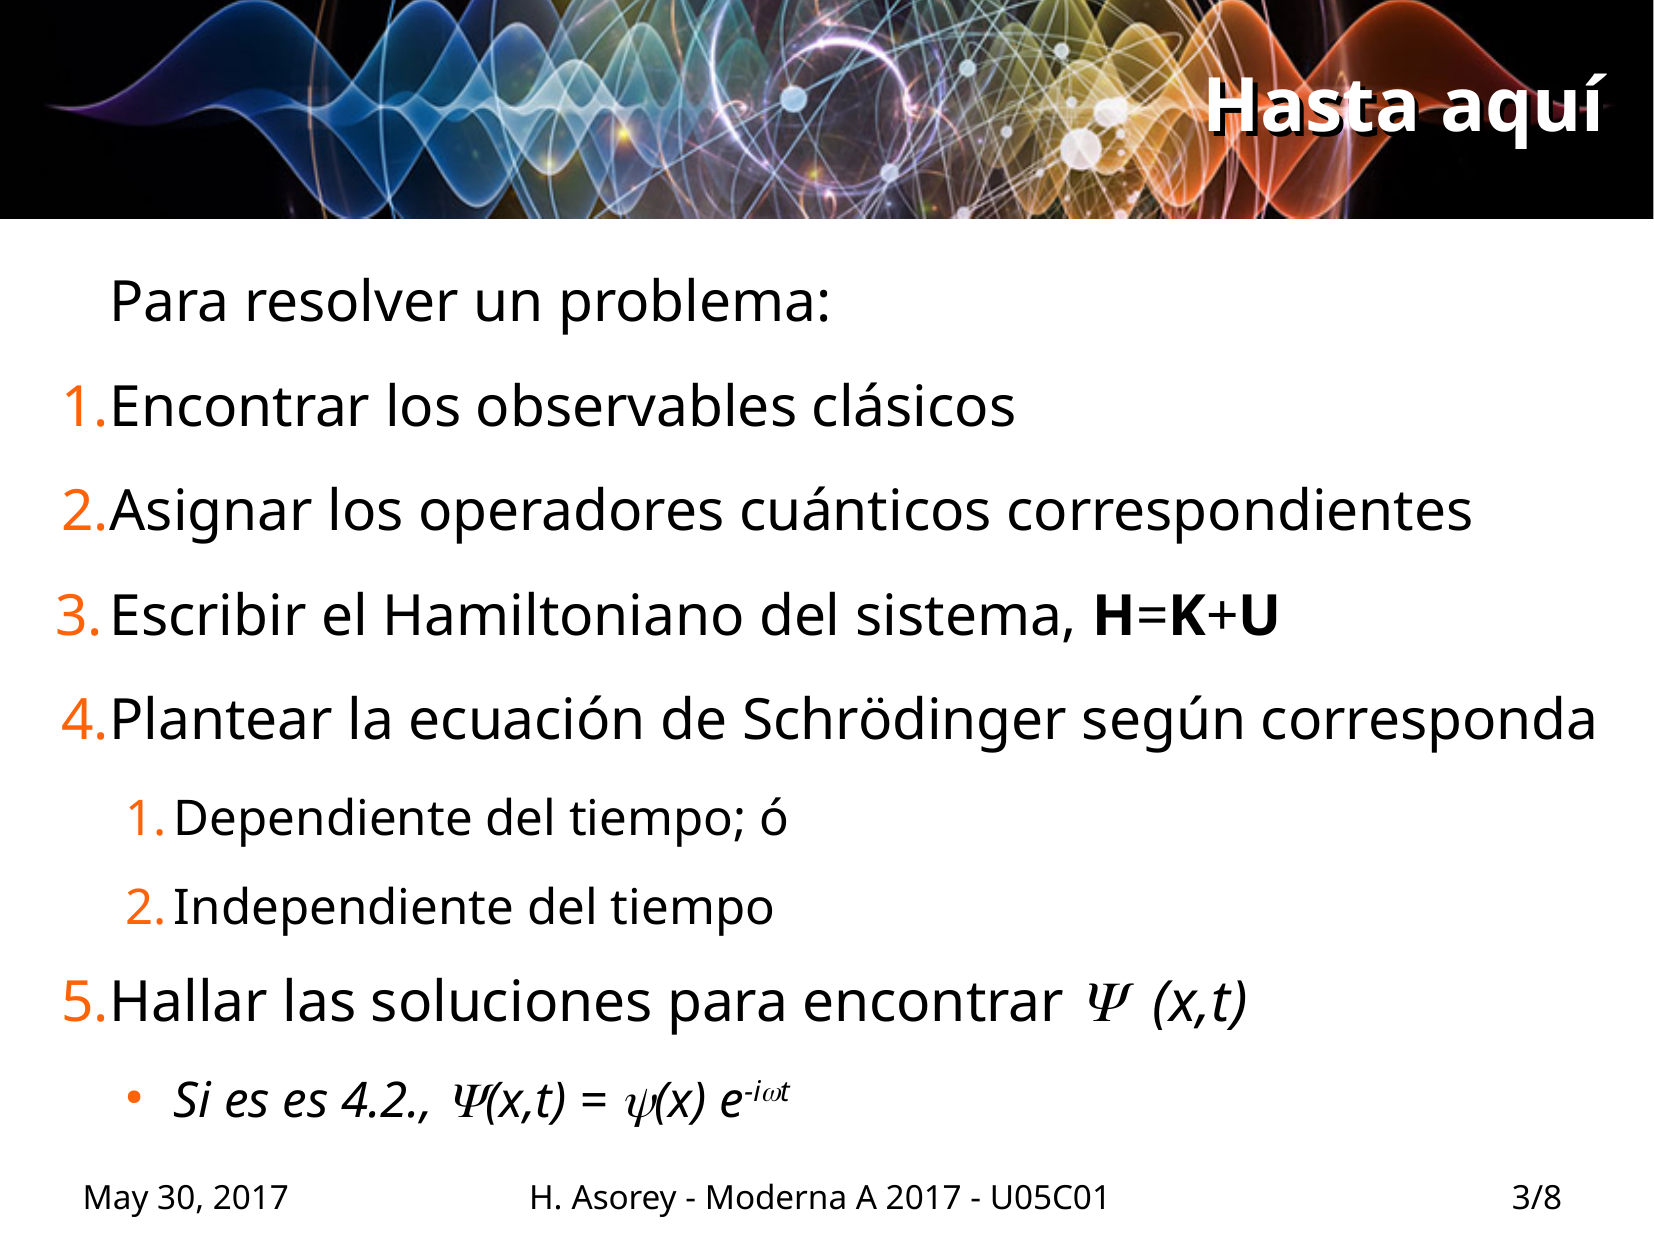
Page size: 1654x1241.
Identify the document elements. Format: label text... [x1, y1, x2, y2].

list Para resolver un problema: Encontrar los observables clásicos Asignar los operadores cuánticos correspondientes Escribir el Hamiltoniano del sistema, H=K+U Plantear la ecuación de Schrödinger según corresponda Dependiente del tiempo; ó Independiente del tiempo Hallar las soluciones para encontrar Y (x,t) Si es es 4.2., Y(x,t) = y(x) e-iwt [45, 260, 1606, 1161]
picture [0, 0, 1654, 219]
title Hasta aquí [45, 15, 1606, 191]
